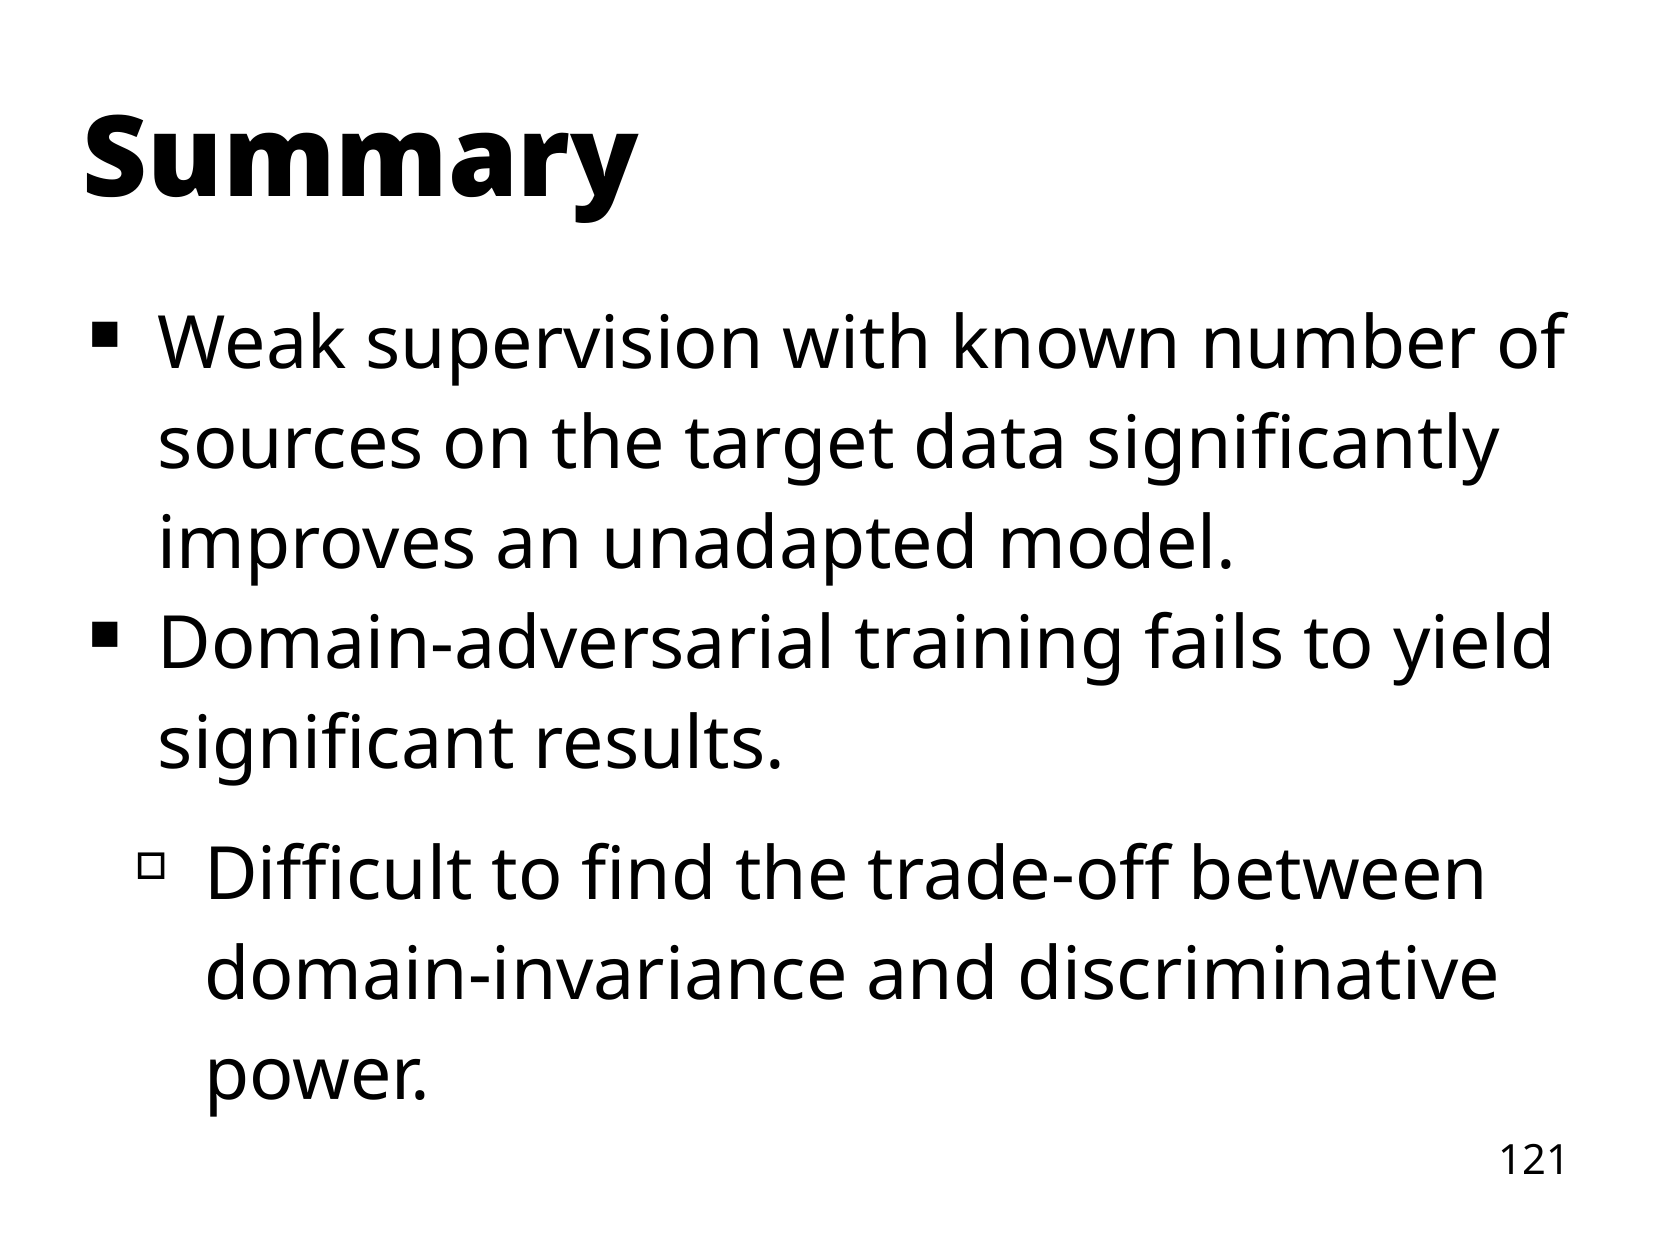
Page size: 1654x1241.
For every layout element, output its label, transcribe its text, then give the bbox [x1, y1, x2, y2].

title Summary [82, 49, 1571, 257]
list Weak supervision with known number of sources on the target data significantly improves an unadapted model. Domain-adversarial training fails to yield significant results. Difficult to find the trade-off between domain-invariance and discriminative power. [82, 290, 1571, 1146]
